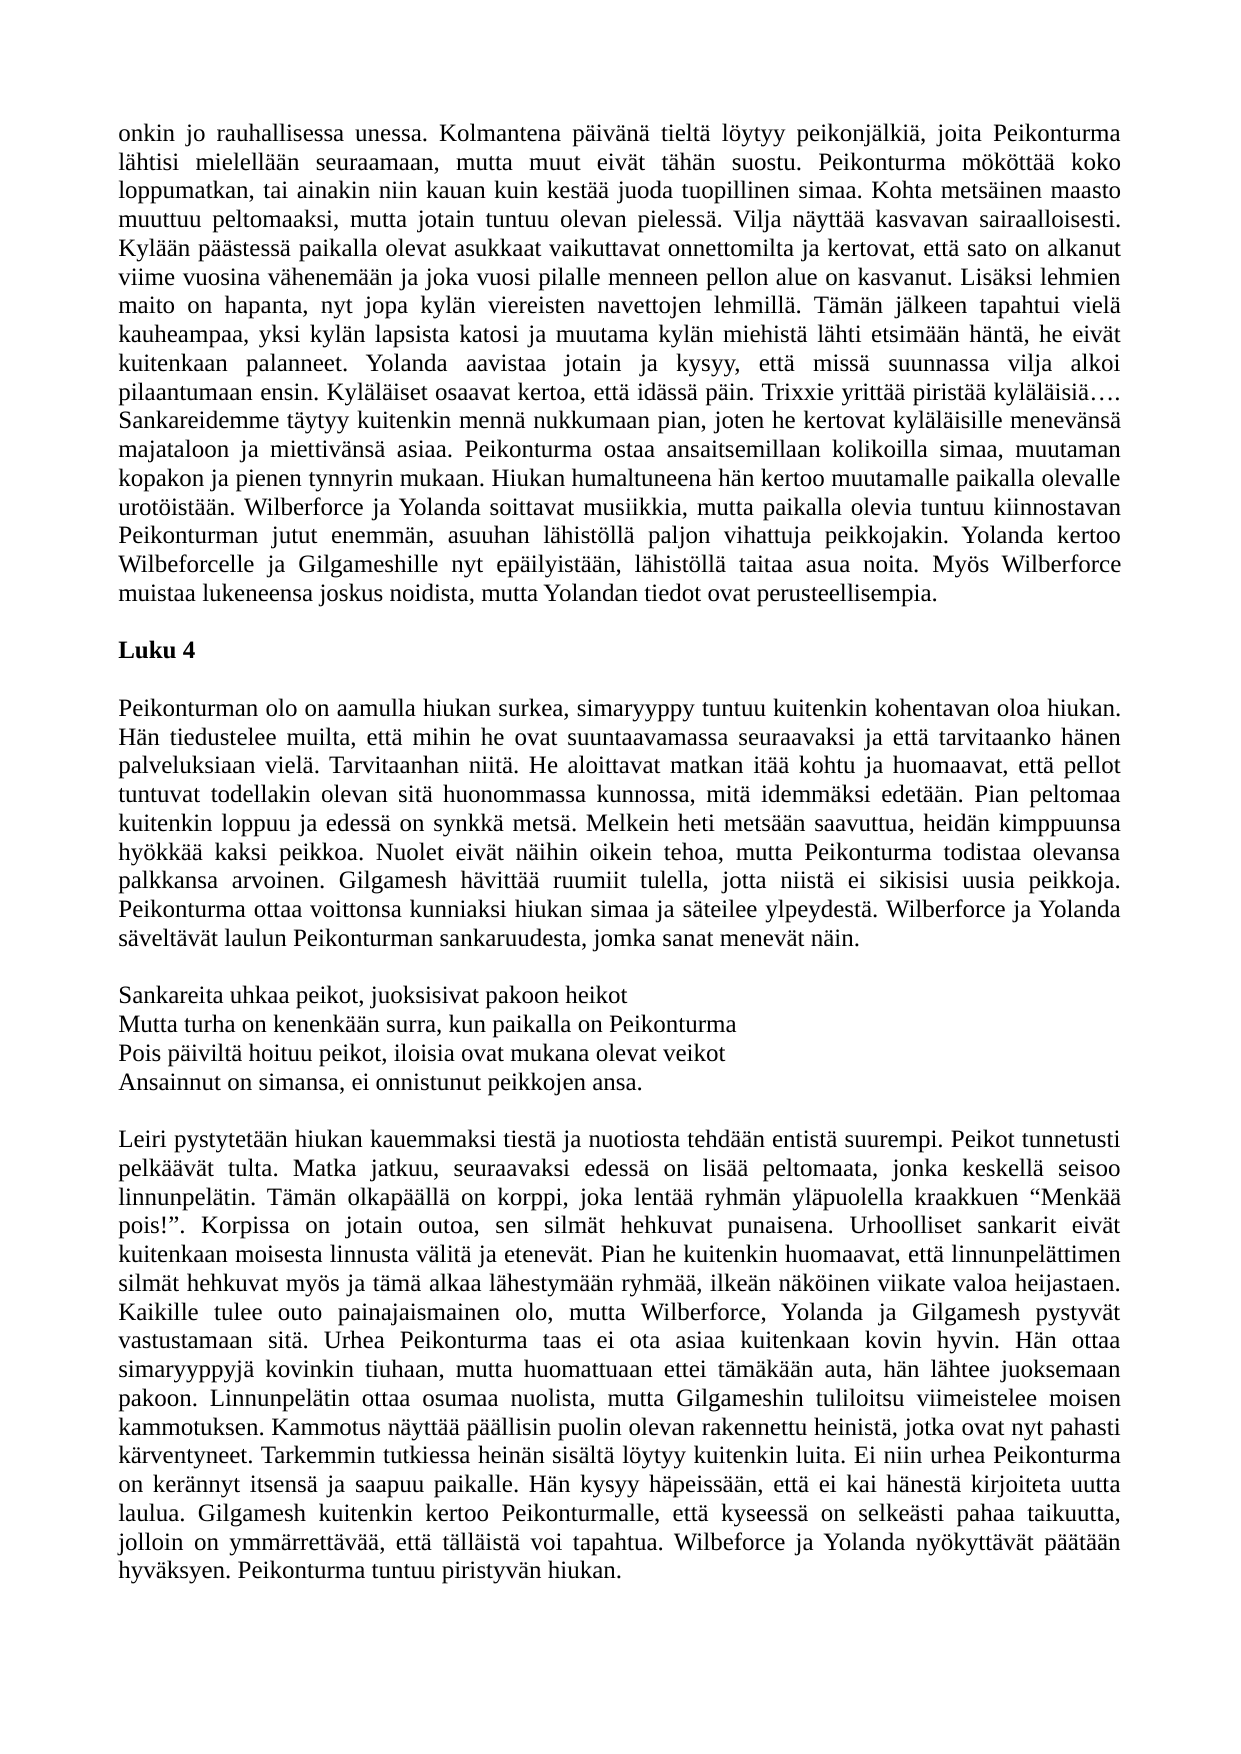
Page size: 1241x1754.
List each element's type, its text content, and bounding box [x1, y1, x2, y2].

text Luku 4 [118, 636, 1122, 664]
text Peikonturman olo on aamulla hiukan surkea, simaryyppy tuntuu kuitenkin kohentavan oloa hiukan. Hän tiedustelee muilta, että mihin he ovat suuntaavamassa seuraavaksi ja että tarvitaanko hänen palveluksiaan vielä. Tarvitaanhan niitä. He aloittavat matkan itää kohtu ja huomaavat, että pellot tuntuvat todellakin olevan sitä huonommassa kunnossa, mitä idemmäksi edetään. Pian peltomaa kuitenkin loppuu ja edessä on synkkä metsä. Melkein heti metsään saavuttua, heidän kimppuunsa hyökkää kaksi peikkoa. Nuolet eivät näihin oikein tehoa, mutta Peikonturma todistaa olevansa palkkansa arvoinen. Gilgamesh hävittää ruumiit tulella, jotta niistä ei sikisisi uusia peikkoja. Peikonturma ottaa voittonsa kunniaksi hiukan simaa ja säteilee ylpeydestä. Wilberforce ja Yolanda säveltävät laulun Peikonturman sankaruudesta, jomka sanat menevät näin. [118, 693, 1122, 952]
text Mutta turha on kenenkään surra, kun paikalla on Peikonturma [118, 1009, 1122, 1038]
text Sankareita uhkaa peikot, juoksisivat pakoon heikot [118, 981, 1122, 1009]
text Ansainnut on simansa, ei onnistunut peikkojen ansa. [118, 1067, 1122, 1096]
text onkin jo rauhallisessa unessa. Kolmantena päivänä tieltä löytyy peikonjälkiä, joita Peikonturma lähtisi mielellään seuraamaan, mutta muut eivät tähän suostu. Peikonturma mököttää koko loppumatkan, tai ainakin niin kauan kuin kestää juoda tuopillinen simaa. Kohta metsäinen maasto muuttuu peltomaaksi, mutta jotain tuntuu olevan pielessä. Vilja näyttää kasvavan sairaalloisesti. Kylään päästessä paikalla olevat asukkaat vaikuttavat onnettomilta ja kertovat, että sato on alkanut viime vuosina vähenemään ja joka vuosi pilalle menneen pellon alue on kasvanut. Lisäksi lehmien maito on hapanta, nyt jopa kylän viereisten navettojen lehmillä. Tämän jälkeen tapahtui vielä kauheampaa, yksi kylän lapsista katosi ja muutama kylän miehistä lähti etsimään häntä, he eivät kuitenkaan palanneet. Yolanda aavistaa jotain ja kysyy, että missä suunnassa vilja alkoi pilaantumaan ensin. Kyläläiset osaavat kertoa, että idässä päin. Trixxie yrittää piristää kyläläisiä…. Sankareidemme täytyy kuitenkin mennä nukkumaan pian, joten he kertovat kyläläisille menevänsä majataloon ja miettivänsä asiaa. Peikonturma ostaa ansaitsemillaan kolikoilla simaa, muutaman kopakon ja pienen tynnyrin mukaan. Hiukan humaltuneena hän kertoo muutamalle paikalla olevalle urotöistään. Wilberforce ja Yolanda soittavat musiikkia, mutta paikalla olevia tuntuu kiinnostavan Peikonturman jutut enemmän, asuuhan lähistöllä paljon vihattuja peikkojakin. Yolanda kertoo Wilbeforcelle ja Gilgameshille nyt epäilyistään, lähistöllä taitaa asua noita. Myös Wilberforce muistaa lukeneensa joskus noidista, mutta Yolandan tiedot ovat perusteellisempia. [118, 118, 1122, 607]
text Leiri pystytetään hiukan kauemmaksi tiestä ja nuotiosta tehdään entistä suurempi. Peikot tunnetusti pelkäävät tulta. Matka jatkuu, seuraavaksi edessä on lisää peltomaata, jonka keskellä seisoo linnunpelätin. Tämän olkapäällä on korppi, joka lentää ryhmän yläpuolella kraakkuen “Menkää pois!”. Korpissa on jotain outoa, sen silmät hehkuvat punaisena. Urhoolliset sankarit eivät kuitenkaan moisesta linnusta välitä ja etenevät. Pian he kuitenkin huomaavat, että linnunpelättimen silmät hehkuvat myös ja tämä alkaa lähestymään ryhmää, ilkeän näköinen viikate valoa heijastaen. Kaikille tulee outo painajaismainen olo, mutta Wilberforce, Yolanda ja Gilgamesh pystyvät vastustamaan sitä. Urhea Peikonturma taas ei ota asiaa kuitenkaan kovin hyvin. Hän ottaa simaryyppyjä kovinkin tiuhaan, mutta huomattuaan ettei tämäkään auta, hän lähtee juoksemaan pakoon. Linnunpelätin ottaa osumaa nuolista, mutta Gilgameshin tuliloitsu viimeistelee moisen kammotuksen. Kammotus näyttää päällisin puolin olevan rakennettu heinistä, jotka ovat nyt pahasti kärventyneet. Tarkemmin tutkiessa heinän sisältä löytyy kuitenkin luita. Ei niin urhea Peikonturma on kerännyt itsensä ja saapuu paikalle. Hän kysyy häpeissään, että ei kai hänestä kirjoiteta uutta laulua. Gilgamesh kuitenkin kertoo Peikonturmalle, että kyseessä on selkeästi pahaa taikuutta, jolloin on ymmärrettävää, että tälläistä voi tapahtua. Wilbeforce ja Yolanda nyökyttävät päätään hyväksyen. Peikonturma tuntuu piristyvän hiukan. [118, 1124, 1122, 1584]
text Pois päiviltä hoituu peikot, iloisia ovat mukana olevat veikot [118, 1038, 1122, 1067]
